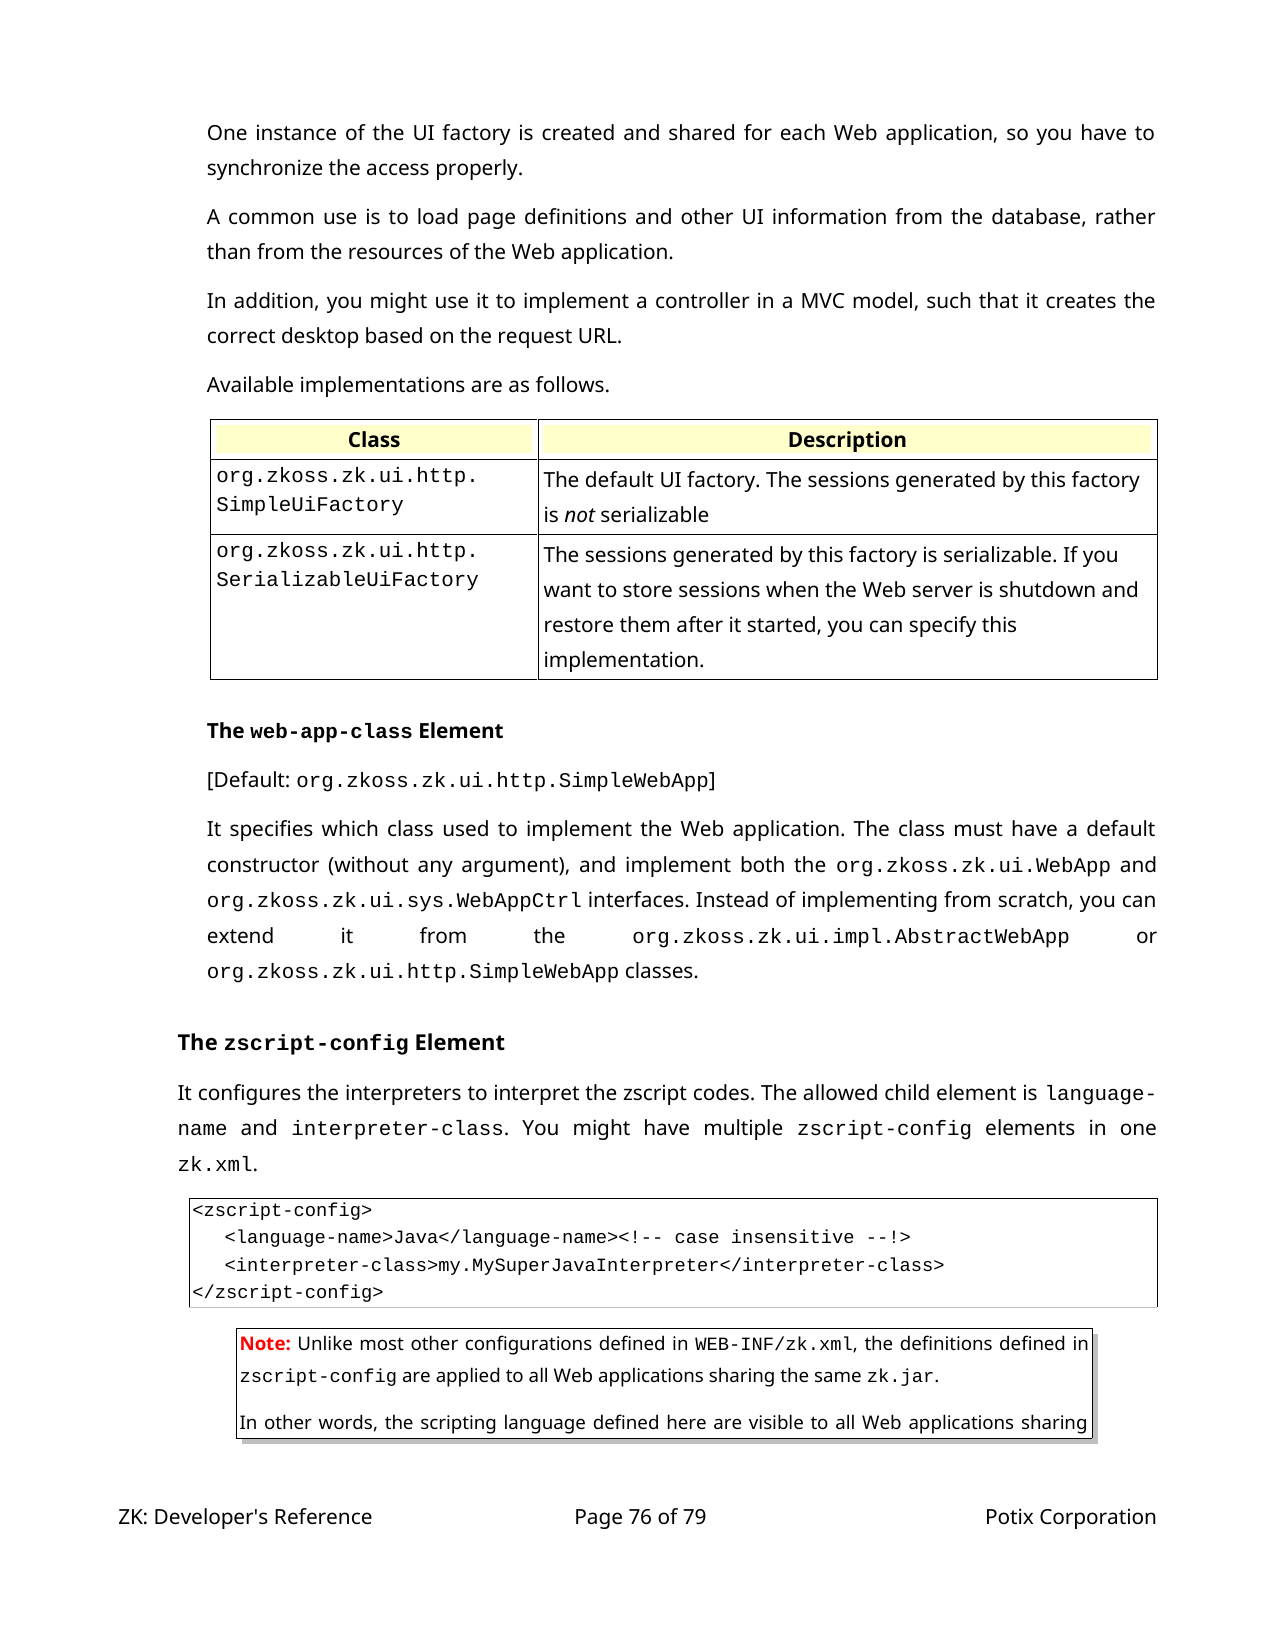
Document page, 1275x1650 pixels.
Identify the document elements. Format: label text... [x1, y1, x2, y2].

text A common use is to load page definitions and other UI information from the database, rather than from the resources of the Web application. [207, 202, 1157, 266]
text In addition, you might use it to implement a controller in a MVC model, such that it creates the correct desktop based on the request URL. [207, 286, 1157, 350]
table_cell The default UI factory. The sessions generated by this factory is not serializable [539, 460, 1157, 534]
text <language-name>Java</language-name><!-- case insensitive --!> [190, 1225, 1157, 1250]
subtitle The zscript-config Element [177, 1027, 1157, 1057]
table_cell org.zkoss.zk.ui.http. SimpleUiFactory [211, 460, 537, 534]
text One instance of the UI factory is created and shared for each Web application, so you have to synchronize the access properly. [207, 118, 1157, 182]
text [Default: org.zkoss.zk.ui.http.SimpleWebApp] [207, 765, 1157, 794]
subtitle The web-app-class Element [207, 716, 1157, 745]
table_cell org.zkoss.zk.ui.http. SerializableUiFactory [211, 535, 537, 679]
text Available implementations are as follows. [207, 370, 1157, 398]
text <zscript-config> [190, 1199, 1157, 1222]
text It specifies which class used to implement the Web application. The class must have a default constructor (without any argument), and implement both the org.zkoss.zk.ui.WebApp and org.zkoss.zk.ui.sys.WebAppCtrl interfaces. Instead of implementing from scratch, you can extend it from the org.zkoss.zk.ui.impl.AbstractWebApp or org.zkoss.zk.ui.http.SimpleWebApp classes. [207, 814, 1157, 985]
table_cell The sessions generated by this factory is serializable. If you want to store sessions when the Web server is shutdown and restore them after it started, you can specify this implementation. [539, 535, 1157, 679]
table_header Class [211, 420, 537, 459]
table_header Description [539, 420, 1157, 459]
text In other words, the scripting language defined here are visible to all Web applications sharing [237, 1406, 1092, 1438]
text Note: Unlike most other configurations defined in WEB-INF/zk.xml, the definitions defined in zscript-config are applied to all Web applications sharing the same zk.jar. [237, 1329, 1092, 1388]
text </zscript-config> [190, 1280, 1157, 1307]
text <interpreter-class>my.MySuperJavaInterpreter</interpreter-class> [190, 1253, 1157, 1277]
text It configures the interpreters to interpret the zscript codes. The allowed child element is language-name and interpreter-class. You might have multiple zscript-config elements in one zk.xml. [177, 1078, 1157, 1178]
